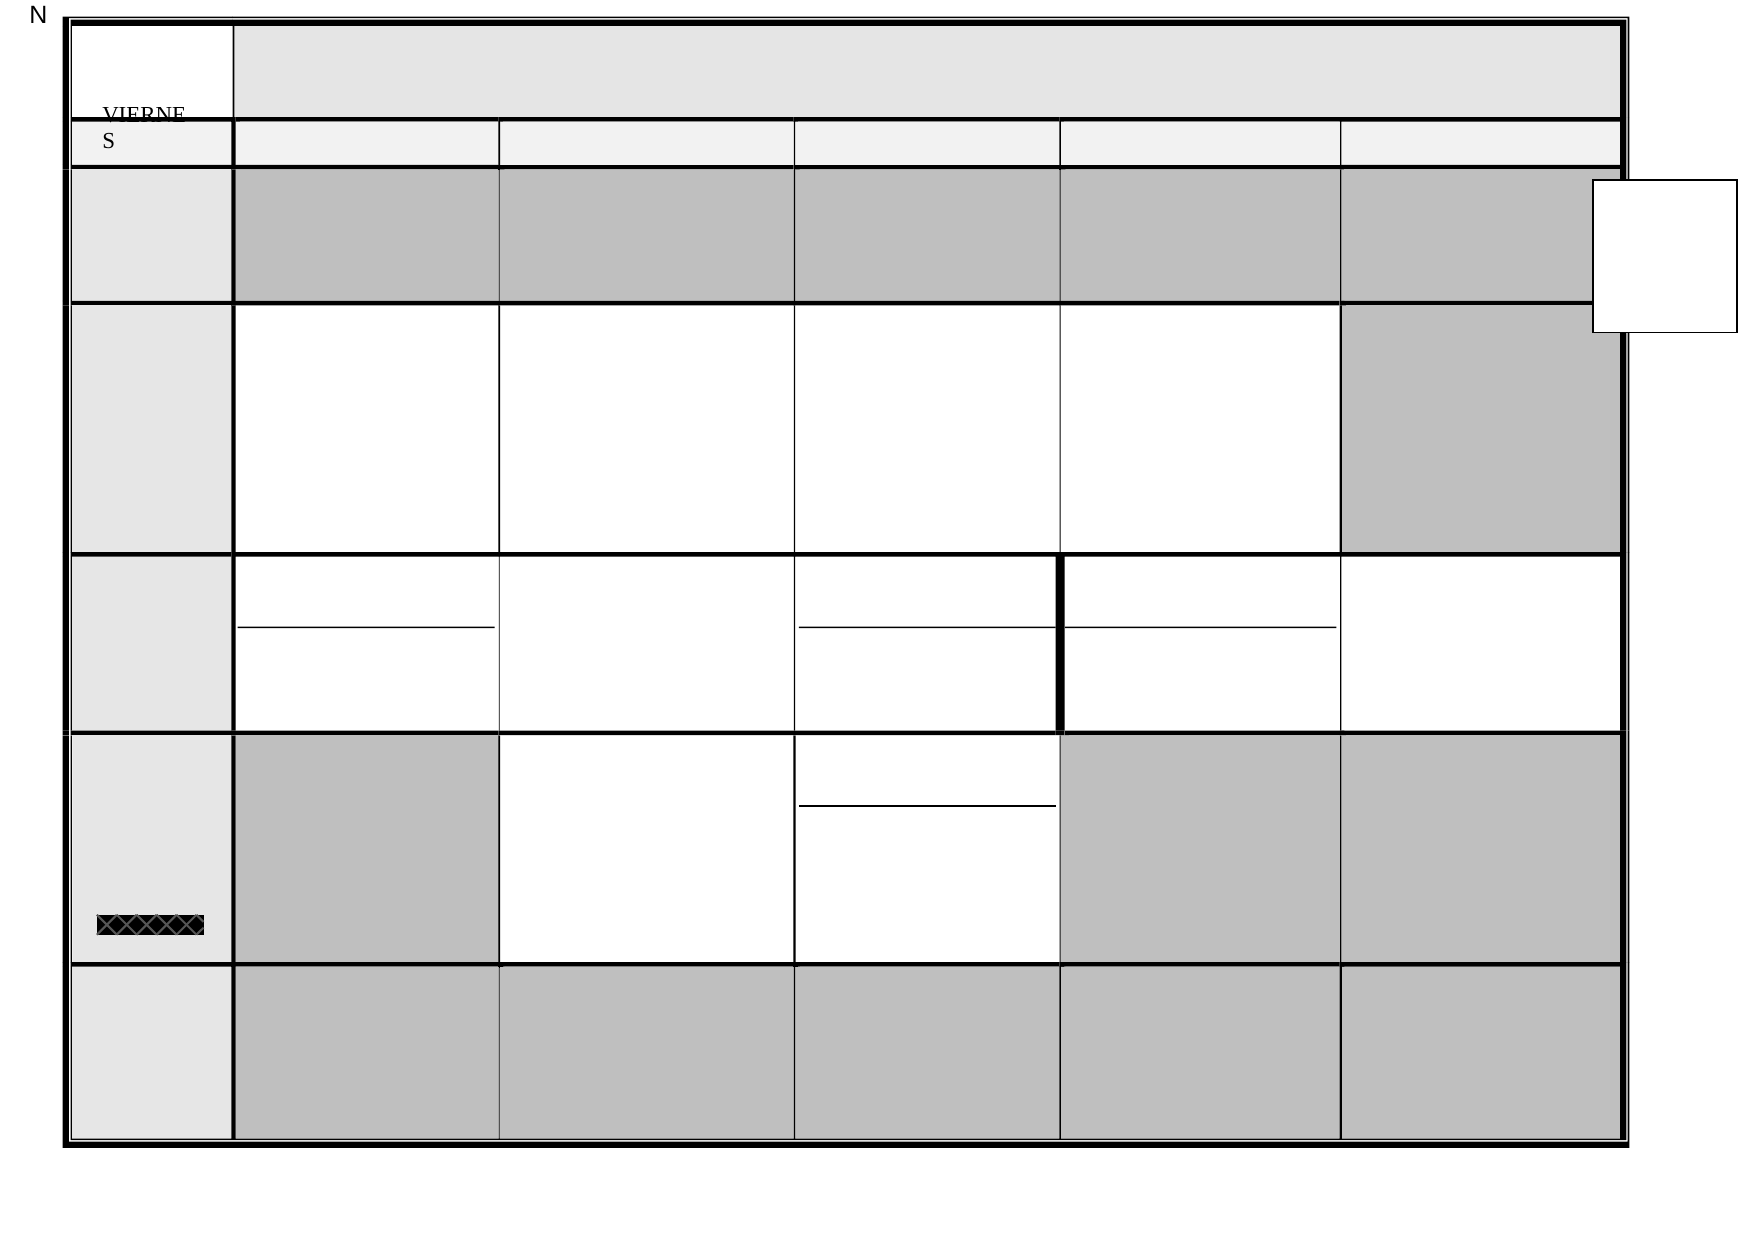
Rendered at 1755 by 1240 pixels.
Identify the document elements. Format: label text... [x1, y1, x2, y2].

text VIERNES [102, 101, 187, 117]
